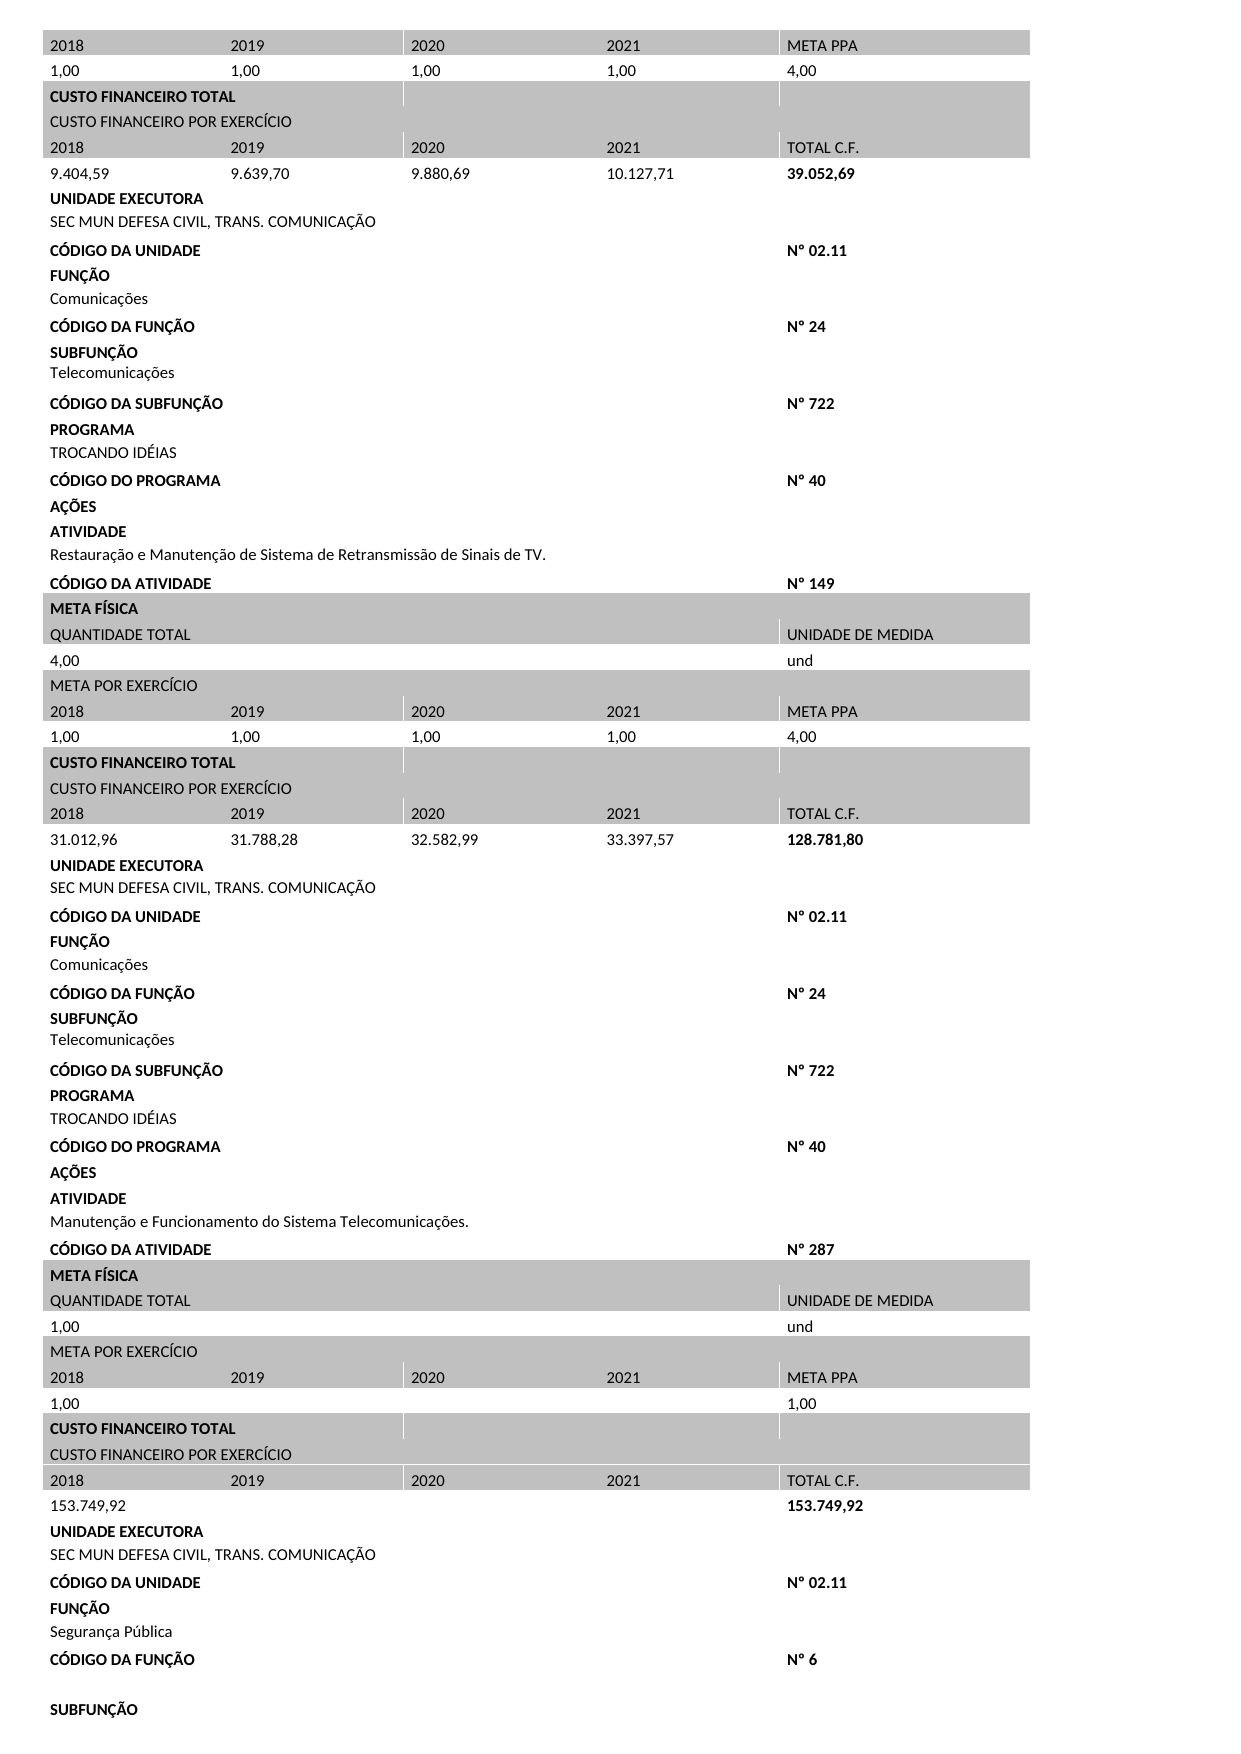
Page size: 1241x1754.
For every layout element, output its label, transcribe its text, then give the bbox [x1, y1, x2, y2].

table_cell 1,00 [599, 55, 779, 81]
table_cell 39.052,69 [780, 158, 1030, 183]
table_cell [404, 81, 599, 106]
table_cell META PPA [780, 30, 1030, 55]
table_cell SEC MUN DEFESA CIVIL, TRANS. COMUNICAÇÃO [43, 209, 1030, 234]
table_cell [599, 1311, 779, 1336]
table_cell [780, 747, 1030, 773]
table_cell Nº 24 [780, 978, 1030, 1003]
table_cell 4,00 [780, 55, 1030, 81]
table_cell UNIDADE DE MEDIDA [780, 619, 1030, 644]
table_cell 1,00 [43, 721, 223, 747]
table_cell 1,00 [43, 55, 223, 81]
table_cell AÇÕES [43, 1157, 1030, 1183]
table_cell TOTAL C.F. [780, 798, 1030, 824]
table_cell META FÍSICA [43, 1260, 1030, 1285]
table_cell CÓDIGO DA ATIVIDADE [43, 1234, 779, 1259]
table_cell [404, 1413, 599, 1439]
table_cell 31.788,28 [223, 824, 403, 849]
table_cell CÓDIGO DO PROGRAMA [43, 1131, 779, 1157]
table_cell 2020 [404, 798, 599, 824]
table_cell 2018 [43, 1362, 223, 1388]
table_cell TROCANDO IDÉIAS [43, 440, 1030, 465]
table_cell 2019 [223, 30, 403, 55]
table_cell Comunicações [43, 952, 1030, 978]
table_cell [599, 1388, 779, 1413]
table_cell [223, 1670, 403, 1694]
table_cell META POR EXERCÍCIO [43, 1336, 1030, 1362]
table_header [35, 30, 1240, 1719]
table_cell 2021 [599, 1362, 779, 1388]
table_cell CÓDIGO DO PROGRAMA [43, 465, 779, 491]
table_cell 1,00 [223, 721, 403, 747]
table_cell 2020 [404, 696, 599, 721]
table_cell 2018 [43, 798, 223, 824]
table_cell TOTAL C.F. [780, 132, 1030, 158]
table_cell [599, 1670, 779, 1694]
table_cell 2018 [43, 696, 223, 721]
table_cell [599, 645, 779, 670]
table_cell 4,00 [780, 721, 1030, 747]
table_cell [223, 1490, 403, 1516]
table_cell 2020 [404, 132, 599, 158]
table_cell SUBFUNÇÃO [43, 337, 1030, 363]
table_cell 32.582,99 [404, 824, 599, 849]
table_cell TROCANDO IDÉIAS [43, 1106, 1030, 1131]
table_cell Manutenção e Funcionamento do Sistema Telecomunicações. [43, 1208, 1030, 1234]
table_cell 1,00 [404, 55, 599, 81]
table_cell [404, 1670, 599, 1694]
table_cell 2019 [223, 696, 403, 721]
table_cell 2020 [404, 30, 599, 55]
table_cell 2018 [43, 1465, 223, 1490]
table_cell [223, 1388, 403, 1413]
table_cell 2021 [599, 1465, 779, 1490]
table_cell 1,00 [43, 1388, 223, 1413]
table_cell 2020 [404, 1362, 599, 1388]
table_cell [404, 1388, 599, 1413]
table_cell CÓDIGO DA FUNÇÃO [43, 978, 779, 1003]
table_cell 1,00 [599, 721, 779, 747]
table_cell 2019 [223, 1465, 403, 1490]
table_cell Nº 6 [780, 1644, 1030, 1669]
table_cell und [780, 1311, 1030, 1336]
table_cell Nº 287 [780, 1234, 1030, 1259]
table_cell UNIDADE EXECUTORA [43, 850, 1030, 875]
table_cell ATIVIDADE [43, 1183, 1030, 1208]
table_cell [599, 1490, 779, 1516]
table_cell Nº 722 [780, 1055, 1030, 1080]
table_cell CUSTO FINANCEIRO TOTAL [43, 1413, 403, 1439]
table_cell PROGRAMA [43, 414, 1030, 439]
table_cell CÓDIGO DA SUBFUNÇÃO [43, 388, 779, 414]
table_cell META PPA [780, 1362, 1030, 1388]
table_cell SUBFUNÇÃO [43, 1003, 1030, 1029]
table_cell und [780, 645, 1030, 670]
table_cell [223, 645, 403, 670]
table_cell Segurança Pública [43, 1618, 1030, 1644]
table_cell 4,00 [43, 645, 223, 670]
table_cell [599, 1413, 779, 1439]
table_cell Telecomunicações [43, 1029, 1030, 1054]
table_cell Nº 02.11 [780, 1567, 1030, 1593]
table_cell Comunicações [43, 286, 1030, 311]
table_cell SUBFUNÇÃO [43, 1694, 1030, 1719]
table_cell CUSTO FINANCEIRO TOTAL [43, 81, 403, 106]
table_cell Nº 24 [780, 311, 1030, 337]
table_cell Restauração e Manutenção de Sistema de Retransmissão de Sinais de TV. [43, 542, 1030, 568]
table_cell Nº 722 [780, 388, 1030, 414]
table_cell 9.639,70 [223, 158, 403, 183]
table_cell 2021 [599, 132, 779, 158]
table_cell 31.012,96 [43, 824, 223, 849]
table_cell QUANTIDADE TOTAL [43, 1285, 779, 1311]
table_cell 153.749,92 [43, 1490, 223, 1516]
table_cell Nº 40 [780, 465, 1030, 491]
table_cell [223, 1311, 403, 1336]
table_cell [404, 747, 599, 773]
table_cell META POR EXERCÍCIO [43, 670, 1030, 696]
table_cell 2021 [599, 30, 779, 55]
table_cell CUSTO FINANCEIRO POR EXERCÍCIO [43, 106, 1030, 132]
table_cell 9.880,69 [404, 158, 599, 183]
table_cell 1,00 [404, 721, 599, 747]
table_cell CUSTO FINANCEIRO POR EXERCÍCIO [43, 773, 1030, 798]
table_cell 2020 [404, 1465, 599, 1490]
table_cell 9.404,59 [43, 158, 223, 183]
table_cell META FÍSICA [43, 593, 1030, 619]
table_cell 10.127,71 [599, 158, 779, 183]
table_cell Nº 40 [780, 1131, 1030, 1157]
table_cell CÓDIGO DA ATIVIDADE [43, 568, 779, 593]
table_cell 2021 [599, 798, 779, 824]
table_cell TOTAL C.F. [780, 1465, 1030, 1490]
table_cell 153.749,92 [780, 1490, 1030, 1516]
table_cell PROGRAMA [43, 1080, 1030, 1106]
table_cell SEC MUN DEFESA CIVIL, TRANS. COMUNICAÇÃO [43, 1541, 1030, 1567]
table_cell Telecomunicações [43, 363, 1030, 388]
table_cell CÓDIGO DA UNIDADE [43, 901, 779, 926]
table_cell [404, 1490, 599, 1516]
table_cell [43, 1670, 223, 1694]
table_cell FUNÇÃO [43, 1593, 1030, 1618]
table_cell 1,00 [43, 1311, 223, 1336]
table_cell 128.781,80 [780, 824, 1030, 849]
table_cell META PPA [780, 696, 1030, 721]
table_cell CÓDIGO DA FUNÇÃO [43, 311, 779, 337]
table_cell CÓDIGO DA FUNÇÃO [43, 1644, 779, 1669]
table_cell CÓDIGO DA SUBFUNÇÃO [43, 1055, 779, 1080]
table_cell UNIDADE DE MEDIDA [780, 1285, 1030, 1311]
table_cell [404, 645, 599, 670]
table_cell Nº 02.11 [780, 901, 1030, 926]
table_cell QUANTIDADE TOTAL [43, 619, 779, 644]
table_cell Nº 149 [780, 568, 1030, 593]
table_cell 1,00 [780, 1388, 1030, 1413]
table_cell UNIDADE EXECUTORA [43, 183, 1030, 209]
table_cell [599, 747, 779, 773]
table_cell AÇÕES [43, 491, 1030, 516]
table_cell [780, 81, 1030, 106]
table_cell 33.397,57 [599, 824, 779, 849]
table_cell FUNÇÃO [43, 260, 1030, 286]
table_cell FUNÇÃO [43, 926, 1030, 952]
table_cell CÓDIGO DA UNIDADE [43, 1567, 779, 1593]
table_cell 2021 [599, 696, 779, 721]
table_cell CÓDIGO DA UNIDADE [43, 235, 779, 260]
table_cell ATIVIDADE [43, 516, 1030, 542]
table_cell 2018 [43, 30, 223, 55]
table_cell 2019 [223, 798, 403, 824]
table_cell 2019 [223, 132, 403, 158]
table_cell CUSTO FINANCEIRO TOTAL [43, 747, 403, 773]
table_cell CUSTO FINANCEIRO POR EXERCÍCIO [43, 1439, 1030, 1464]
table_cell [599, 81, 779, 106]
table_cell 2019 [223, 1362, 403, 1388]
table_cell [780, 1413, 1030, 1439]
table_cell 2018 [43, 132, 223, 158]
table_cell [404, 1311, 599, 1336]
table_cell [780, 1670, 1030, 1694]
table_cell UNIDADE EXECUTORA [43, 1516, 1030, 1541]
table_cell 1,00 [223, 55, 403, 81]
table_cell Nº 02.11 [780, 235, 1030, 260]
table_cell SEC MUN DEFESA CIVIL, TRANS. COMUNICAÇÃO [43, 875, 1030, 901]
